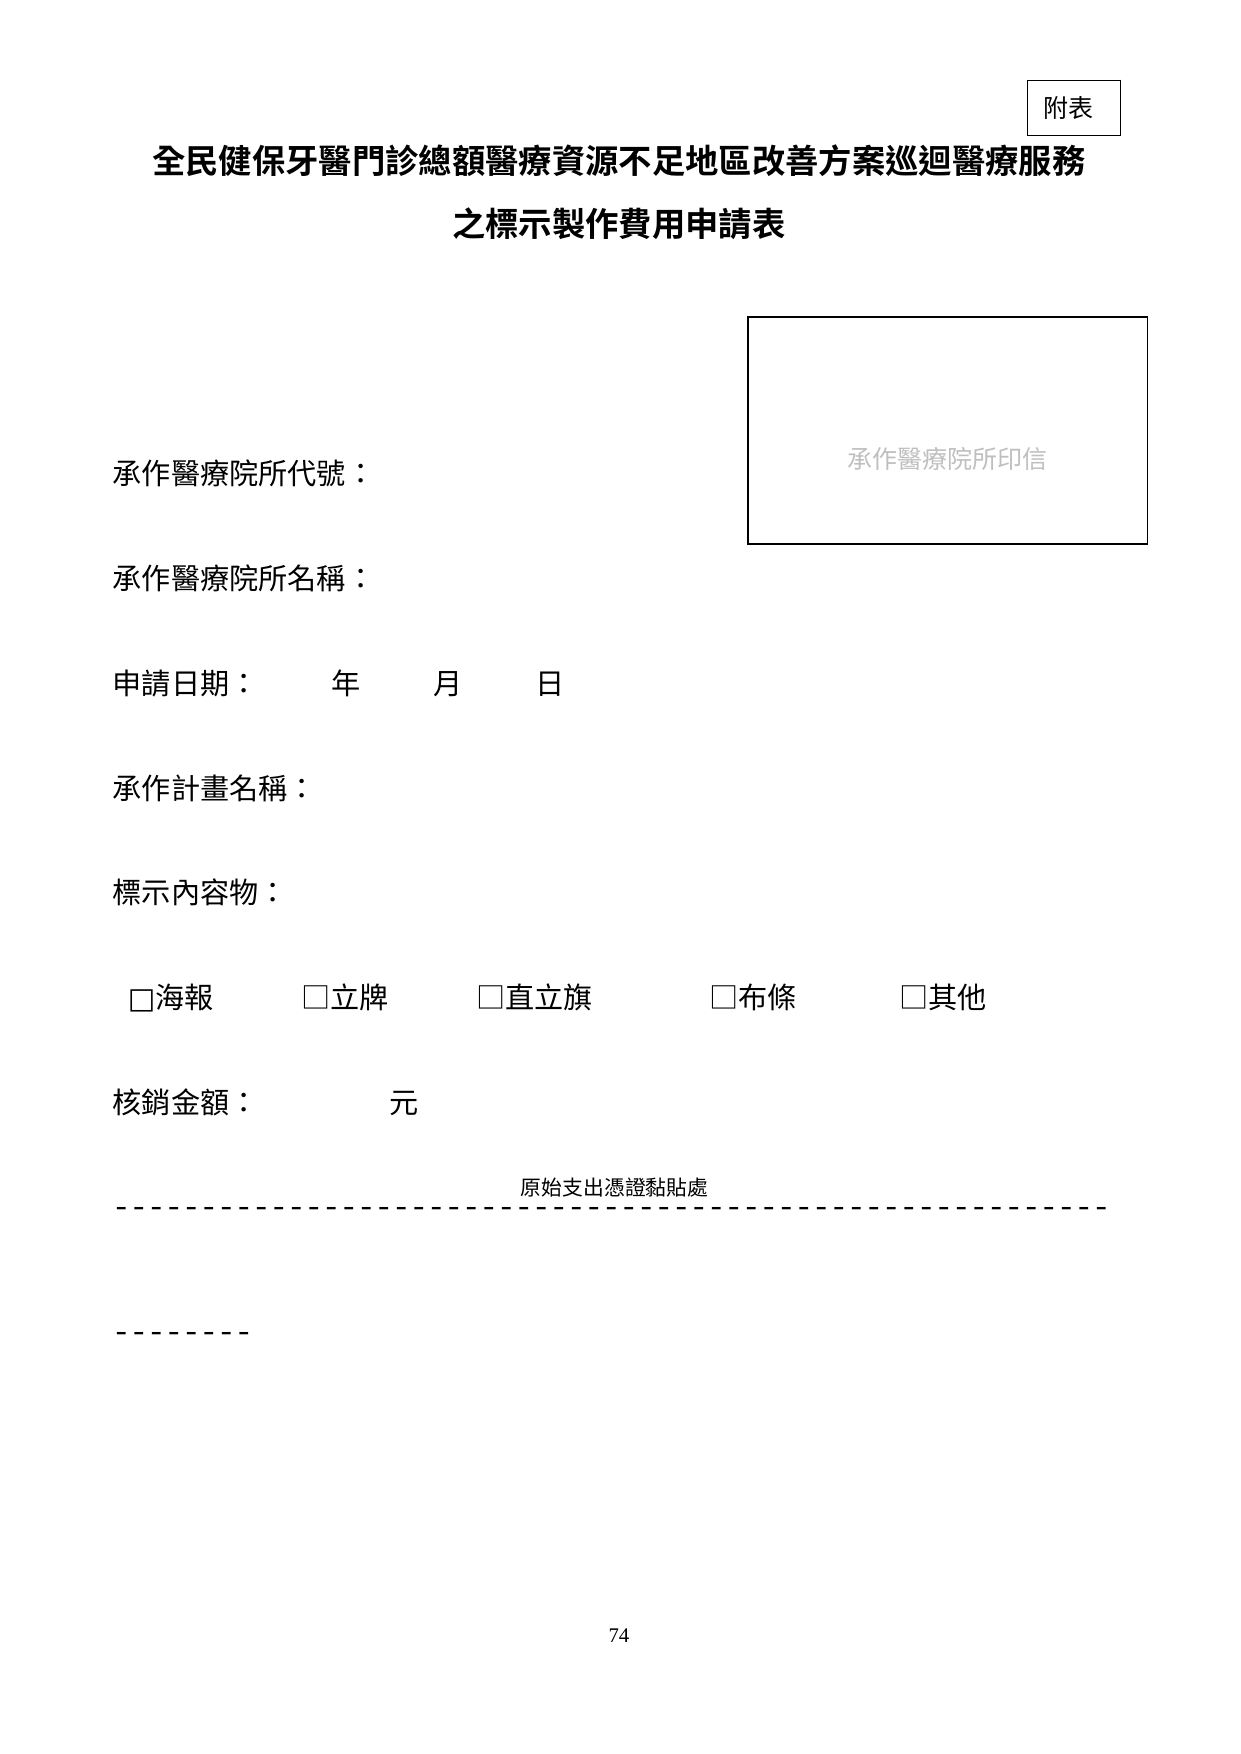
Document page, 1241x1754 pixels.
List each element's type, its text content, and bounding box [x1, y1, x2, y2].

text 承作計畫名稱： [112, 745, 1125, 807]
text 原始支出憑證黏貼處 [521, 1171, 717, 1202]
text [1028, 81, 1120, 135]
text 承作醫療院所代號： [112, 430, 747, 493]
text 全民健保牙醫門診總額醫療資源不足地區改善方案巡迴醫療服務 [112, 118, 1125, 180]
text 承作醫療院所名稱： [112, 535, 1125, 598]
text 標示內容物： [112, 849, 1125, 912]
text 申請日期： 年 月 日 [112, 640, 1125, 702]
text □海報 □立牌 □直立旗 □布條 □其他 [112, 954, 1125, 1017]
text 附表 [1043, 88, 1105, 124]
text 承作醫療院所印信 [763, 440, 1132, 476]
text ----------------------------------------------------------------- [112, 1164, 1125, 1351]
text 核銷金額： 元 [112, 1059, 1125, 1122]
text 之標示製作費用申請表 [112, 180, 1125, 243]
